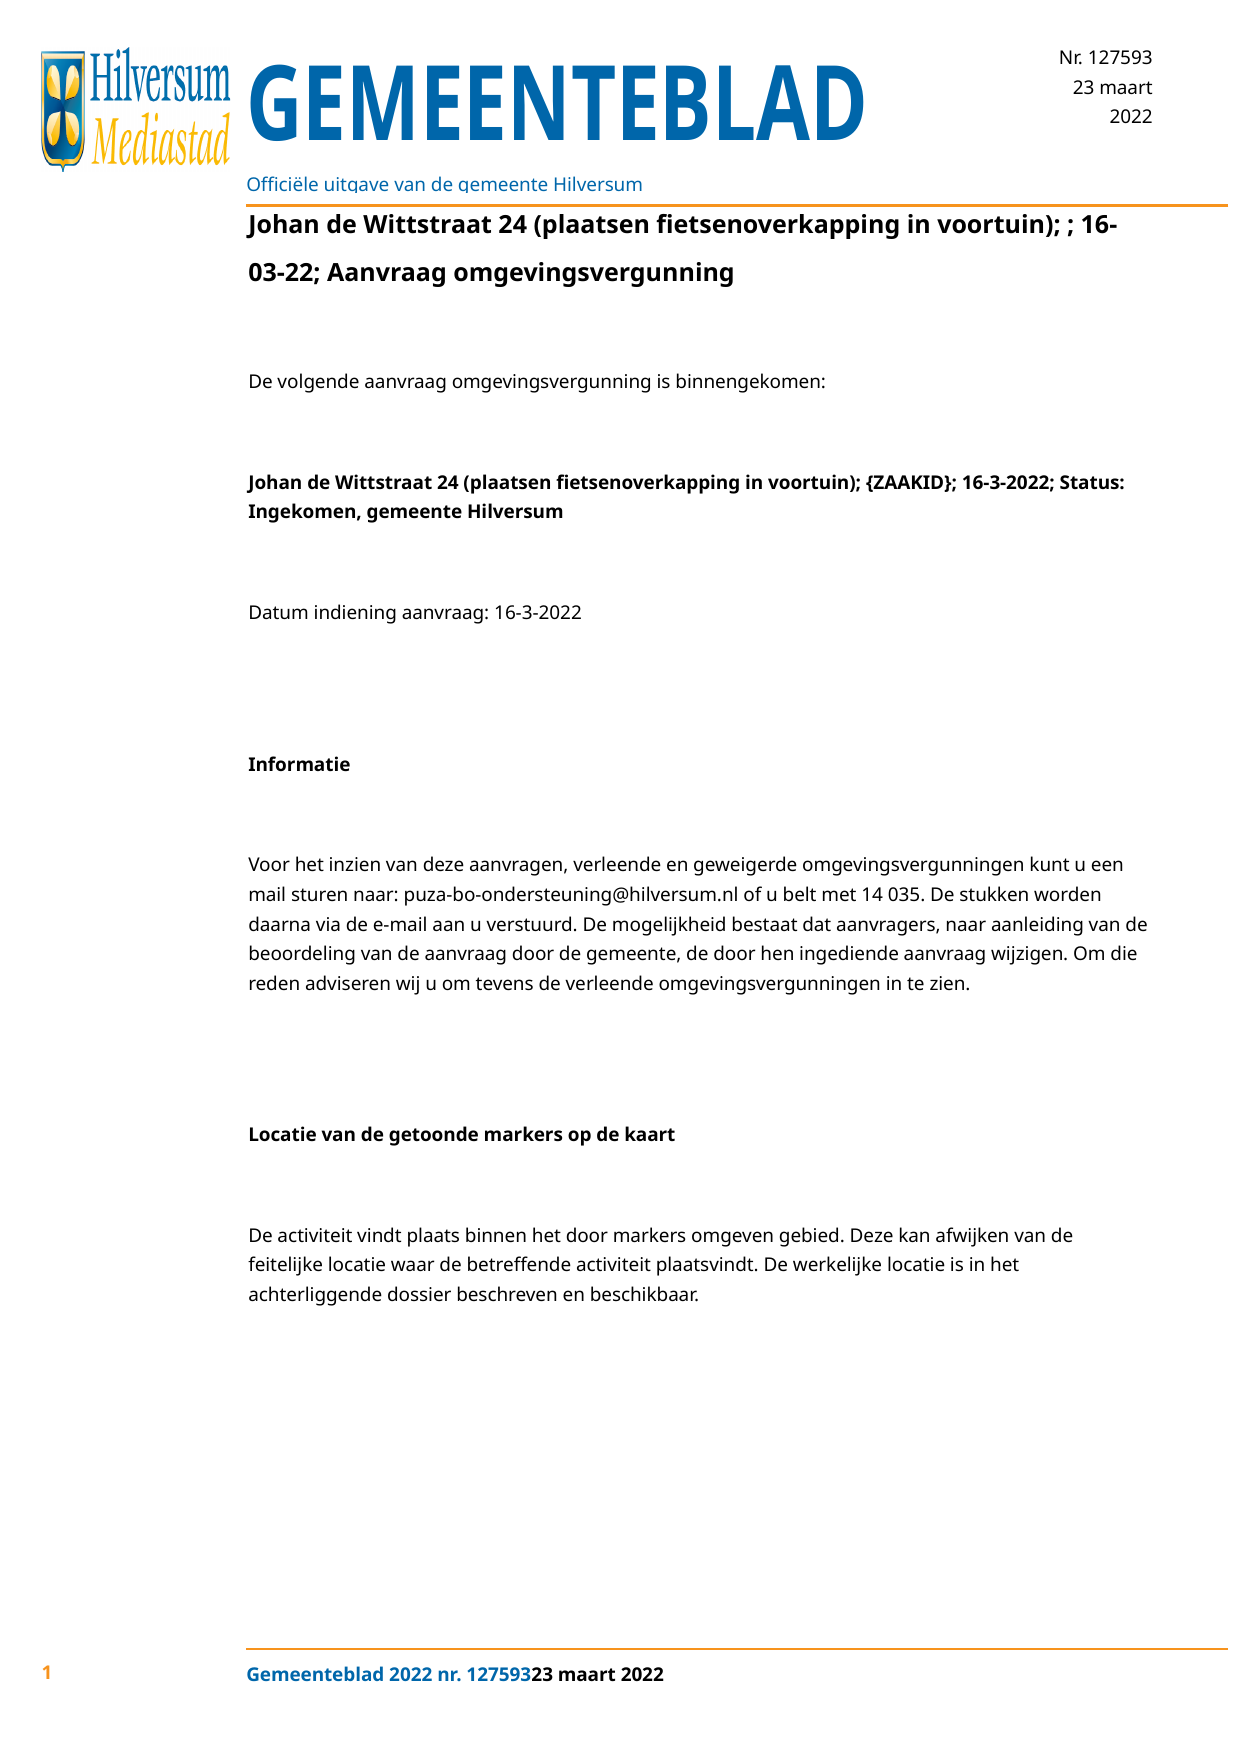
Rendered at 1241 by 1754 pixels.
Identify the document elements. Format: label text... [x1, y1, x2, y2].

text Informatie [248, 751, 1152, 777]
text Locatie van de getoonde markers op de kaart [248, 1121, 1152, 1147]
text Datum indiening aanvraag: 16-3-2022 [248, 599, 1152, 625]
picture [41, 47, 231, 172]
text Voor het inzien van deze aanvragen, verleende en geweigerde omgevingsvergunningen kunt u een mail sturen naar: puza-bo-ondersteuning@hilversum.nl of u belt met 14 035. De stukken worden daarna via de e-mail aan u verstuurd. De mogelijkheid bestaat dat aanvragers, naar aanleiding van de beoordeling van de aanvraag door de gemeente, de door hen ingediende aanvraag wijzigen. Om die reden adviseren wij u om tevens de verleende omgevingsvergunningen in te zien. [248, 852, 1152, 996]
text Johan de Wittstraat 24 (plaatsen fietsenoverkapping in voortuin); ; 16-03-22; Aanvraag omgevingsvergunning [248, 207, 1152, 288]
text De volgende aanvraag omgevingsvergunning is binnengekomen: [248, 368, 1152, 394]
text De activiteit vindt plaats binnen het door markers omgeven gebied. Deze kan afwijken van de feitelijke locatie waar de betreffende activiteit plaatsvindt. De werkelijke locatie is in het achterliggende dossier beschreven en beschikbaar. [248, 1222, 1152, 1307]
text Johan de Wittstraat 24 (plaatsen fietsenoverkapping in voortuin); {ZAAKID}; 16-3-2022; Status: Ingekomen, gemeente Hilversum [248, 469, 1152, 524]
